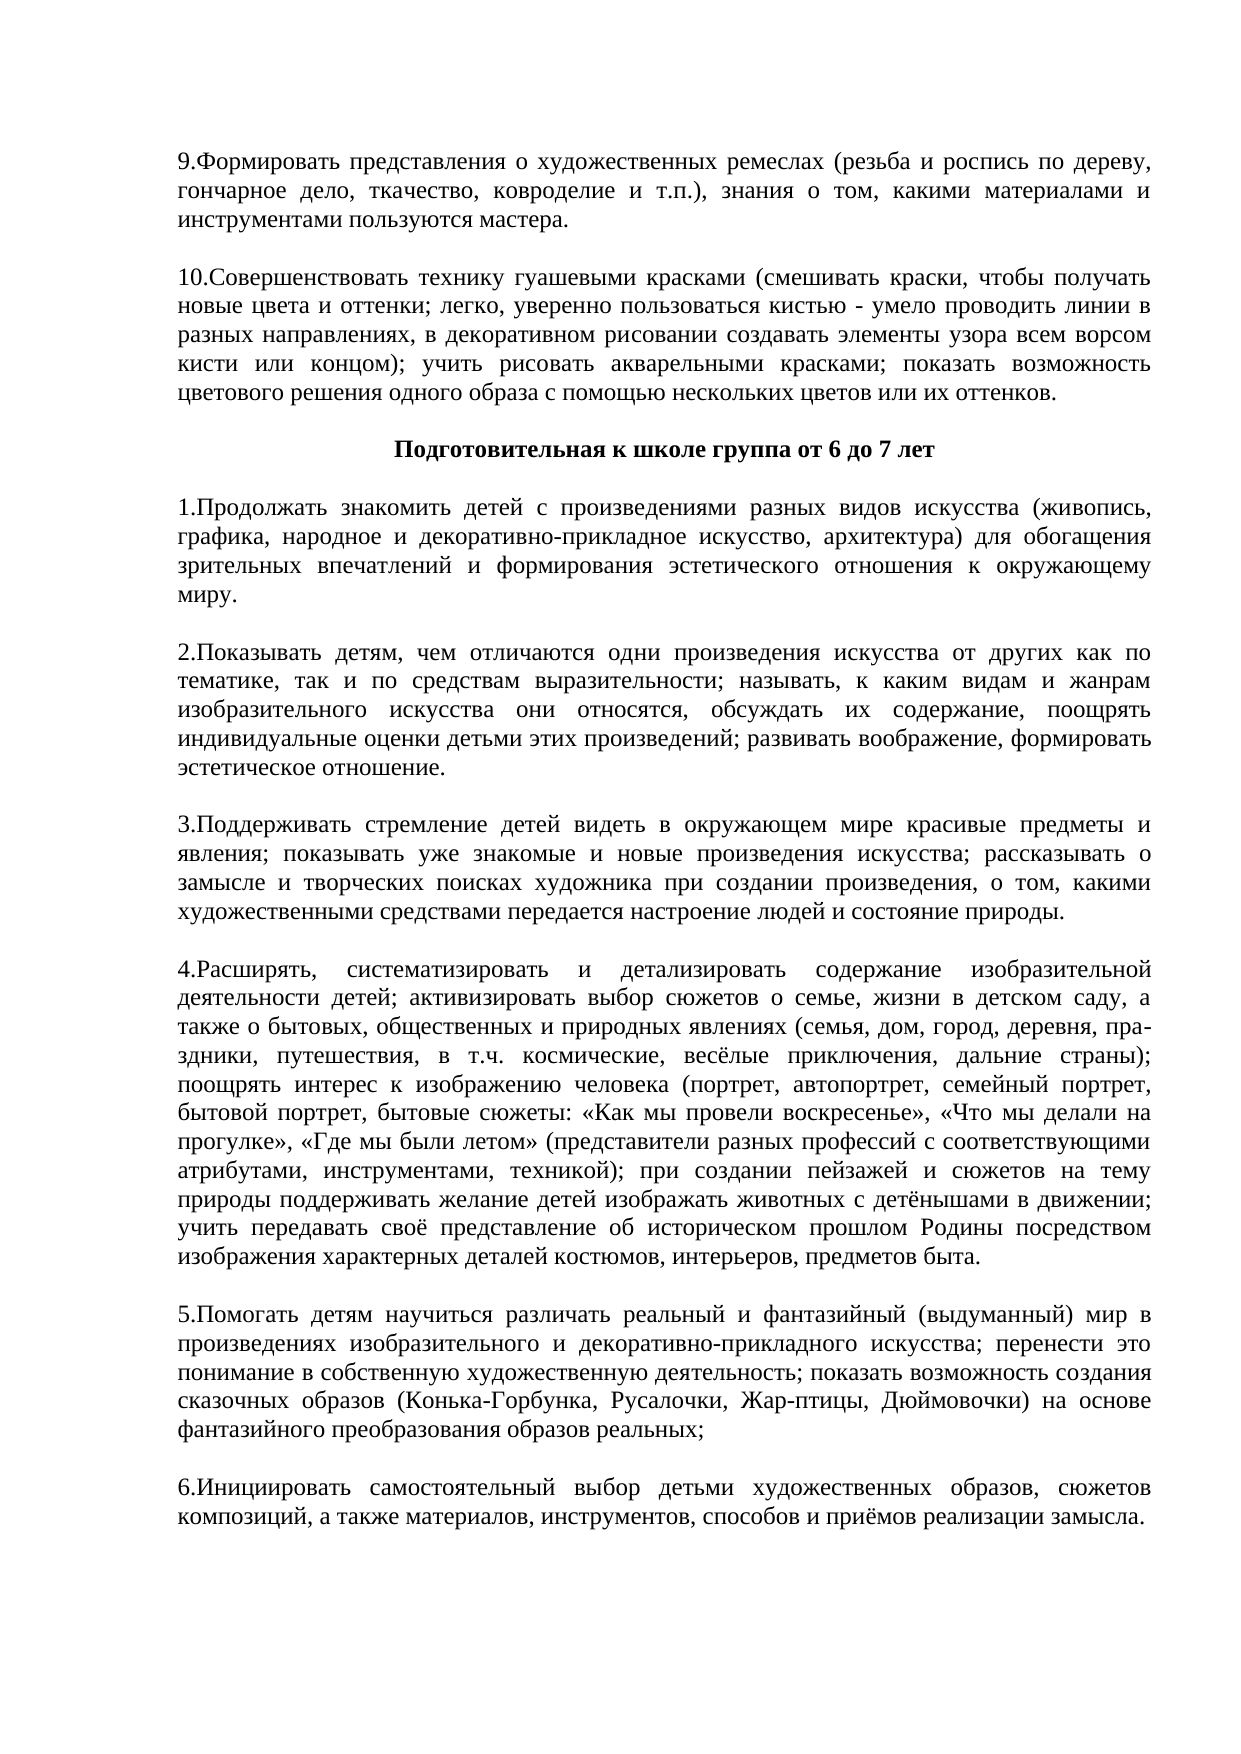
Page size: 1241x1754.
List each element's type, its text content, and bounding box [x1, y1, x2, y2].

text 5.Помогать детям научиться различать реальный и фантазийный (выдуман­ный) мир в произведениях изобрази­тельного и декоративно-прикладного искусства; перенести это понимание в собственную художественную дея­тельность; показать возможность со­здания сказочных образов (Конька-Горбунка, Русалочки, Жар-птицы, Дюймовочки) на основе фантазийно­го преобразования образов реальных; [177, 1299, 1152, 1443]
text 6.Инициировать самостоятельный вы­бор детьми художественных образов, сюжетов композиций, а также матери­алов, инструментов, способов и при­ёмов реализации замысла. [177, 1472, 1152, 1529]
text 1.Продолжать знакомить детей с произве­дениями разных видов искусства (жи­вопись, графика, народное и декоратив­но-прикладное искусство, архитектура) для обогащения зрительных впечатле­ний и формирования эстетического от­ношения к окружающему миру. [177, 492, 1152, 607]
text Подготовительная к школе группа от 6 до 7 лет [177, 434, 1152, 463]
text 4.Расширять, систематизировать и дета­лизировать содержание изобрази­тельной деятельности детей; активи­зировать выбор сюжетов о семье, жизни в детском саду, а также о быто­вых, общественных и природных явле­ниях (семья, дом, город, деревня, пра­здники, путешествия, в т.ч. космичес­кие, весёлые приключения, дальние страны); поощрять интерес к изобра­жению человека (портрет, автопорт­рет, семейный портрет, бытовой порт­рет, бытовые сюжеты: «Как мы прове­ли воскресенье», «Что мы делали на прогулке», «Где мы были летом» (представители разных профессий с соответствующими атрибутами, инструментами, техникой); при создании пейзажей и сюжетов на тему природы поддерживать желание детей изобра­жать животных с детёнышами в дви­жении; учить передавать своё пред­ставление об историческом прошлом Родины посредством изображения ха­рактерных деталей костюмов, интерь­еров, предметов быта. [177, 954, 1152, 1270]
text 2.Показывать детям, чем отличаются од­ни произведения искусства от других как по тематике, так и по средствам выразительности; называть, к каким видам и жанрам изобразительного ис­кусства они относятся, обсуждать их содержание, поощрять индивидуаль­ные оценки детьми этих произведе­ний; развивать воображение, форми­ровать эстетическое отношение. [177, 637, 1152, 780]
text 3.Поддерживать стремление детей ви­деть в окружающем мире красивые предметы и явления; показывать уже знакомые и новые произведения искус­ства; рассказывать о замысле и творче­ских поисках художника при создании произведения, о том, какими художест­венными средствами передается наст­роение людей и состояние природы. [177, 809, 1152, 924]
text 10.Совершенствовать тех­нику гуашевыми красками (смешивать краски, чтобы получать новые цвета и оттенки; легко, уверенно пользоваться кистью - умело проводить линии в раз­ных направлениях, в декоративном ри­совании создавать элементы узора всем ворсом кисти или концом); учить рисо­вать акварельными красками; показать возможность цветового решения одного образа с помощью нескольких цветов или их оттенков. [177, 262, 1152, 405]
text 9.Формировать представления о худо­жественных ремеслах (резьба и рос­пись по дереву, гончарное дело, тка­чество, ковроделие и т.п.), знания о том, какими материалами и инстру­ментами пользуются мастера. [177, 146, 1152, 232]
